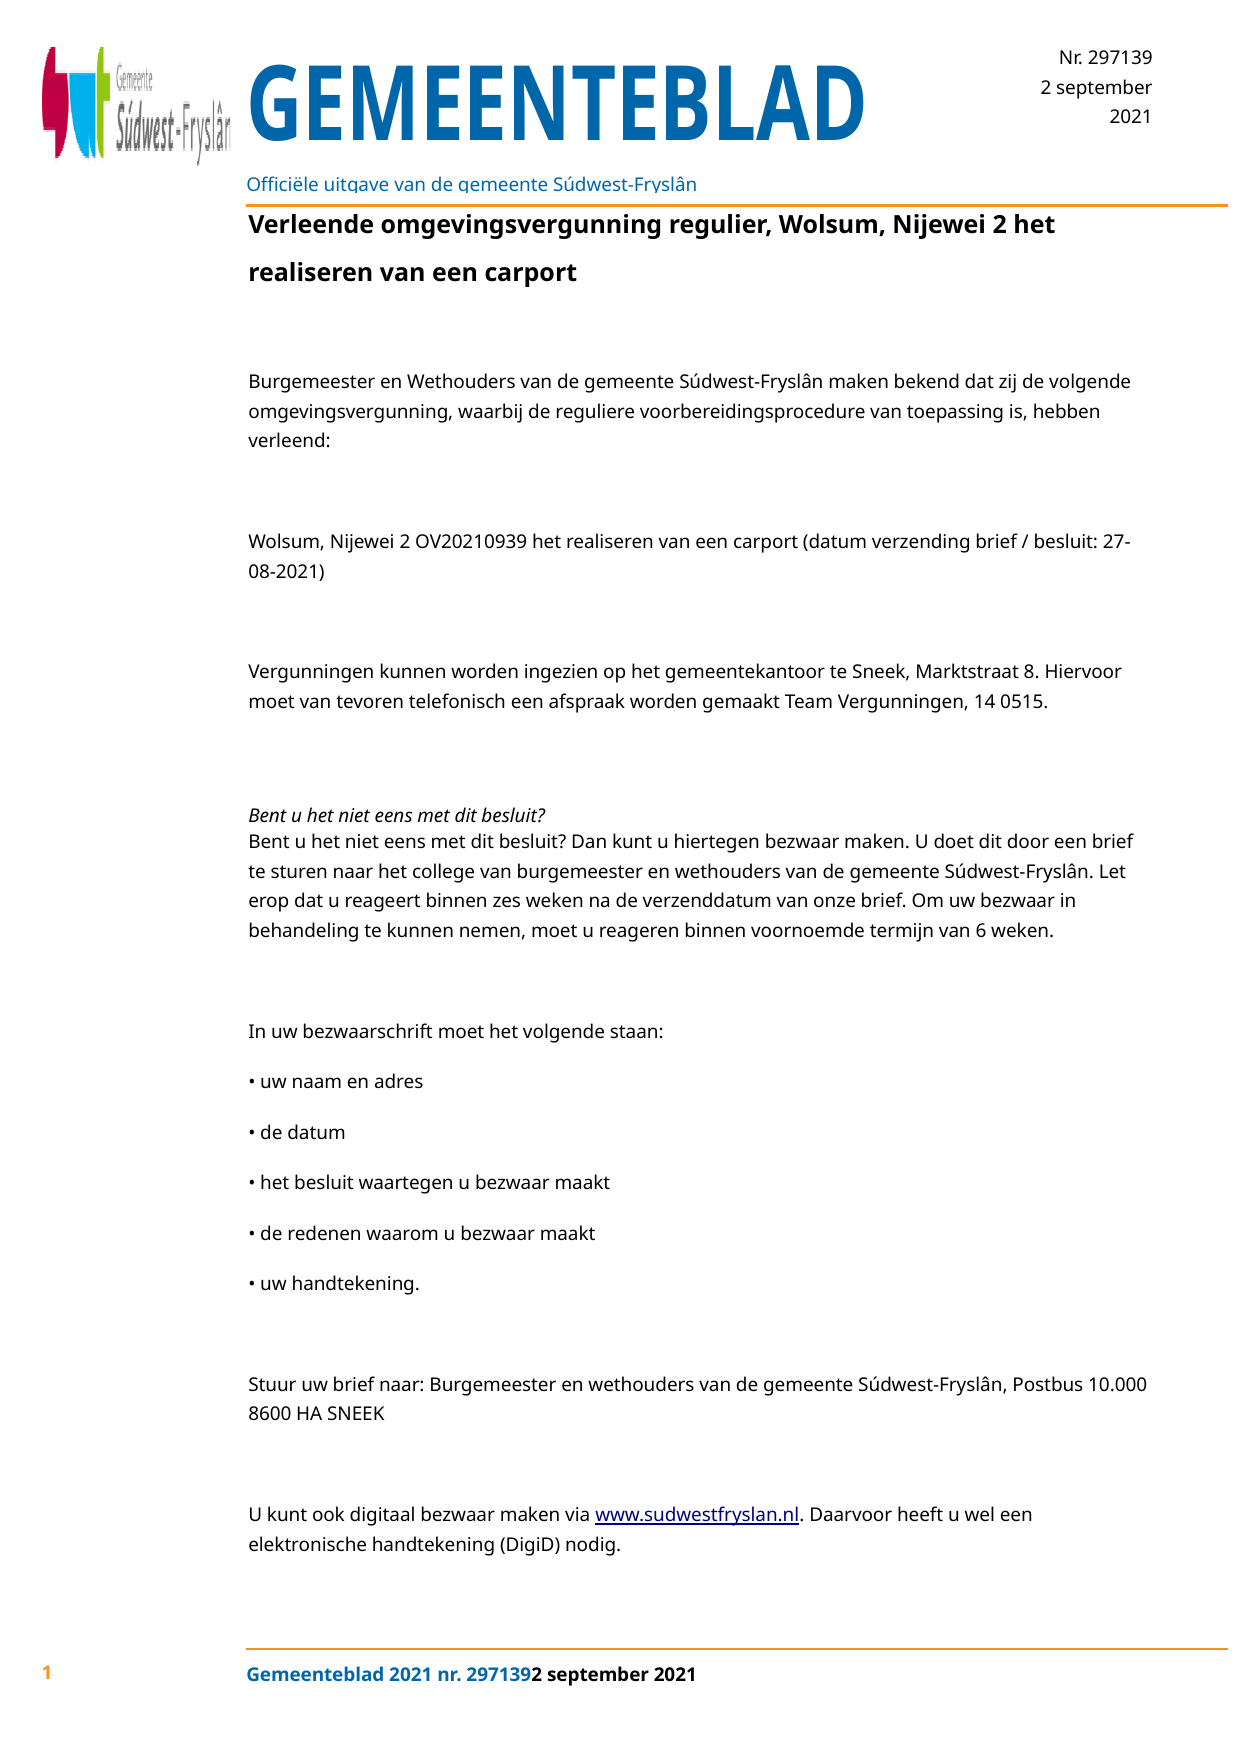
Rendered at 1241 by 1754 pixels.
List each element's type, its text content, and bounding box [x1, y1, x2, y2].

text Stuur uw brief naar: Burgemeester en wethouders van de gemeente Súdwest-Fryslân, Postbus 10.000 8600 HA SNEEK [248, 1371, 1152, 1426]
text Burgemeester en Wethouders van de gemeente Súdwest-Fryslân maken bekend dat zij de volgende omgevingsvergunning, waarbij de reguliere voorbereidingsprocedure van toepassing is, hebben verleend: [248, 368, 1152, 453]
text • de datum [248, 1119, 1152, 1144]
text • uw naam en adres [248, 1068, 1152, 1094]
text Verleende omgevingsvergunning regulier, Wolsum, Nijewei 2 het realiseren van een carport [248, 207, 1152, 288]
text • uw handtekening. [248, 1270, 1152, 1296]
text U kunt ook digitaal bezwaar maken via www.sudwestfryslan.nl. Daarvoor heeft u wel een elektronische handtekening (DigiD) nodig. [248, 1501, 1152, 1557]
text Wolsum, Nijewei 2 OV20210939 het realiseren van een carport (datum verzending brief / besluit: 27-08-2021) [248, 528, 1152, 584]
text Bent u het niet eens met dit besluit? [248, 803, 1152, 828]
text • de redenen waarom u bezwaar maakt [248, 1220, 1152, 1245]
text In uw bezwaarschrift moet het volgende staan: [248, 1018, 1152, 1044]
text Bent u het niet eens met dit besluit? Dan kunt u hiertegen bezwaar maken. U doet dit door een brief te sturen naar het college van burgemeester en wethouders van de gemeente Súdwest-Fryslân. Let erop dat u reageert binnen zes weken na de verzenddatum van onze brief. Om uw bezwaar in behandeling te kunnen nemen, moet u reageren binnen voornoemde termijn van 6 weken. [248, 828, 1152, 943]
picture [41, 47, 231, 172]
text • het besluit waartegen u bezwaar maakt [248, 1169, 1152, 1195]
text Vergunningen kunnen worden ingezien op het gemeentekantoor te Sneek, Marktstraat 8. Hiervoor moet van tevoren telefonisch een afspraak worden gemaakt Team Vergunningen, 14 0515. [248, 659, 1152, 714]
